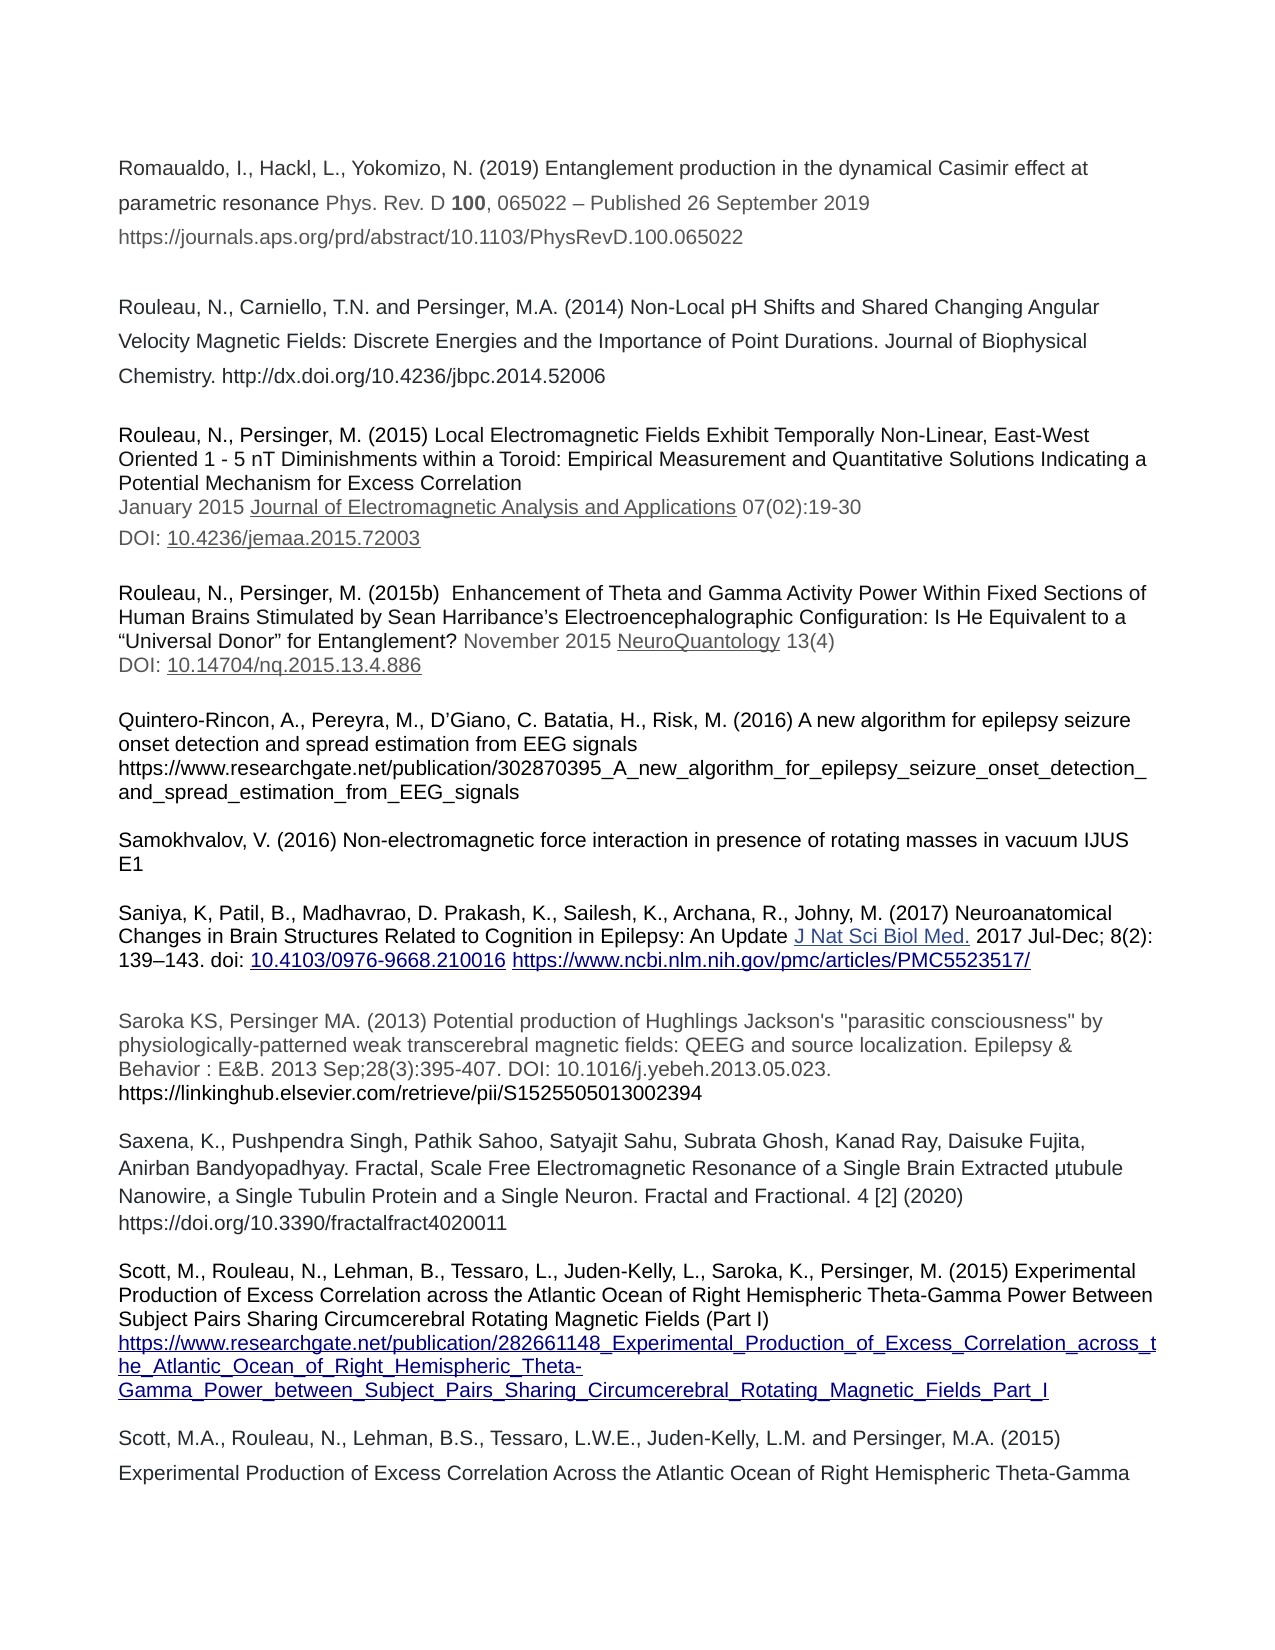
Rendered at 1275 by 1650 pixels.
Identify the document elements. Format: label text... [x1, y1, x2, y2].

list January 2015 Journal of Electromagnetic Analysis and Applications 07(02):19-30 [118, 494, 1157, 518]
text DOI: 10.4236/jemaa.2015.72003 [118, 526, 1157, 549]
text Scott, M.A., Rouleau, N., Lehman, B.S., Tessaro, L.W.E., Juden-Kelly, L.M. and Persinger, M.A. (2015) Experimental Production of Excess Correlation Across the Atlantic Ocean of Right Hemispheric Theta-Gamma [118, 1426, 1157, 1485]
subtitle Romaualdo, I., Hackl, L., Yokomizo, N. (2019) Entanglement production in the dynamical Casimir effect at parametric resonance Phys. Rev. D 100, 065022 – Published 26 September 2019 https://journals.aps.org/prd/abstract/10.1103/PhysRevD.100.065022 [118, 156, 1157, 249]
text Rouleau, N., Carniello, T.N. and Persinger, M.A. (2014) Non-Local pH Shifts and Shared Changing Angular Velocity Magnetic Fields: Discrete Energies and the Importance of Point Durations. Journal of Biophysical Chemistry. http://dx.doi.org/10.4236/jbpc.2014.52006 [118, 294, 1157, 388]
text Scott, M., Rouleau, N., Lehman, B., Tessaro, L., Juden-Kelly, L., Saroka, K., Persinger, M. (2015) Experimental Production of Excess Correlation across the Atlantic Ocean of Right Hemispheric Theta-Gamma Power Between Subject Pairs Sharing Circumcerebral Rotating Magnetic Fields (Part I) https://www.researchgate.net/publication/282661148_Experimental_Production_of_Excess_Correlation_across_the_Atlantic_Ocean_of_Right_Hemispheric_Theta-Gamma_Power_between_Subject_Pairs_Sharing_Circumcerebral_Rotating_Magnetic_Fields_Part_I [118, 1258, 1157, 1402]
text Saxena, K., Pushpendra Singh, Pathik Sahoo, Satyajit Sahu, Subrata Ghosh, Kanad Ray, Daisuke Fujita, Anirban Bandyopadhyay. Fractal, Scale Free Electromagnetic Resonance of a Single Brain Extracted μtubule Nanowire, a Single Tubulin Protein and a Single Neuron. Fractal and Fractional. 4 [2] (2020) https://doi.org/10.3390/fractalfract4020011 [118, 1128, 1157, 1235]
subtitle Saniya, K, Patil, B., Madhavrao, D. Prakash, K., Sailesh, K., Archana, R., Johny, M. (2017) Neuroanatomical Changes in Brain Structures Related to Cognition in Epilepsy: An Update J Nat Sci Biol Med. 2017 Jul-Dec; 8(2): 139–143. doi: 10.4103/0976-9668.210016 https://www.ncbi.nlm.nih.gov/pmc/articles/PMC5523517/ [118, 900, 1157, 972]
text Rouleau, N., Persinger, M. (2015b) Enhancement of Theta and Gamma Activity Power Within Fixed Sections of Human Brains Stimulated by Sean Harribance’s Electroencephalographic Configuration: Is He Equivalent to a “Universal Donor” for Entanglement? November 2015 NeuroQuantology 13(4) [118, 581, 1157, 653]
text Samokhvalov, V. (2016) Non-electromagnetic force interaction in presence of rotating masses in vacuum IJUS E1 [118, 827, 1157, 875]
text DOI: 10.14704/nq.2015.13.4.886 [118, 653, 1157, 677]
text Quintero-Rincon, A., Pereyra, M., D’Giano, C. Batatia, H., Risk, M. (2016) A new algorithm for epilepsy seizure onset detection and spread estimation from EEG signals https://www.researchgate.net/publication/302870395_A_new_algorithm_for_epilepsy_seizure_onset_detection_and_spread_estimation_from_EEG_signals [118, 708, 1157, 803]
text Rouleau, N., Persinger, M. (2015) Local Electromagnetic Fields Exhibit Temporally Non-Linear, East-West Oriented 1 - 5 nT Diminishments within a Toroid: Empirical Measurement and Quantitative Solutions Indicating a Potential Mechanism for Excess Correlation [118, 423, 1157, 494]
text Saroka KS, Persinger MA. (2013) Potential production of Hughlings Jackson's "parasitic consciousness" by physiologically-patterned weak transcerebral magnetic fields: QEEG and source localization. Epilepsy & Behavior : E&B. 2013 Sep;28(3):395-407. DOI: 10.1016/j.yebeh.2013.05.023. https://linkinghub.elsevier.com/retrieve/pii/S1525505013002394 [118, 1009, 1157, 1104]
